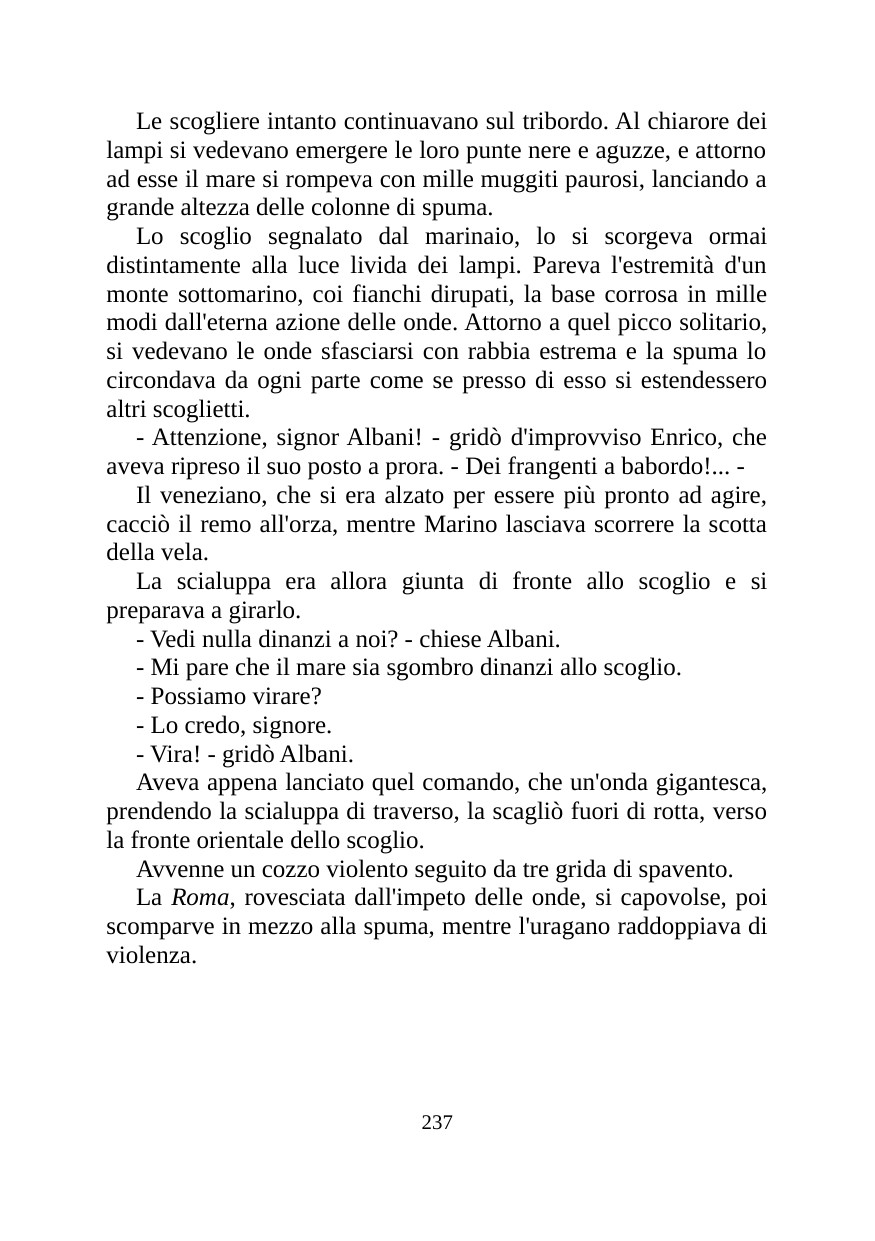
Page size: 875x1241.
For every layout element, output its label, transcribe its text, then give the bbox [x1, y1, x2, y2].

text - Attenzione, signor Albani! - gridò d'improvviso Enrico, che aveva ripreso il suo posto a prora. - Dei frangenti a babordo!... - [106, 422, 768, 480]
text La Roma, rovesciata dall'impeto delle onde, si capovolse, poi scomparve in mezzo alla spuma, mentre l'uragano raddoppiava di violenza. [106, 882, 768, 969]
text - Vedi nulla dinanzi a noi? - chiese Albani. [106, 624, 768, 652]
text - Possiamo virare? [106, 681, 768, 710]
text Il veneziano, che si era alzato per essere più pronto ad agire, cacciò il remo all'orza, mentre Marino lasciava scorrere la scotta della vela. [106, 480, 768, 566]
text Lo scoglio segnalato dal marinaio, lo si scorgeva ormai distintamente alla luce livida dei lampi. Pareva l'estremità d'un monte sottomarino, coi fianchi dirupati, la base corrosa in mille modi dall'eterna azione delle onde. Attorno a quel picco solitario, si vedevano le onde sfasciarsi con rabbia estrema e la spuma lo circondava da ogni parte come se presso di esso si estendessero altri scoglietti. [106, 221, 768, 422]
text Le scogliere intanto continuavano sul tribordo. Al chiarore dei lampi si vedevano emergere le loro punte nere e aguzze, e attorno ad esse il mare si rompeva con mille muggiti paurosi, lanciando a grande altezza delle colonne di spuma. [106, 106, 768, 221]
text - Mi pare che il mare sia sgombro dinanzi allo scoglio. [106, 652, 768, 681]
text La scialuppa era allora giunta di fronte allo scoglio e si preparava a girarlo. [106, 566, 768, 624]
text Avvenne un cozzo violento seguito da tre grida di spavento. [106, 854, 768, 882]
text - Lo credo, signore. [106, 710, 768, 739]
text Aveva appena lanciato quel comando, che un'onda gigantesca, prendendo la scialuppa di traverso, la scagliò fuori di rotta, verso la fronte orientale dello scoglio. [106, 767, 768, 854]
text - Vira! - gridò Albani. [106, 739, 768, 767]
